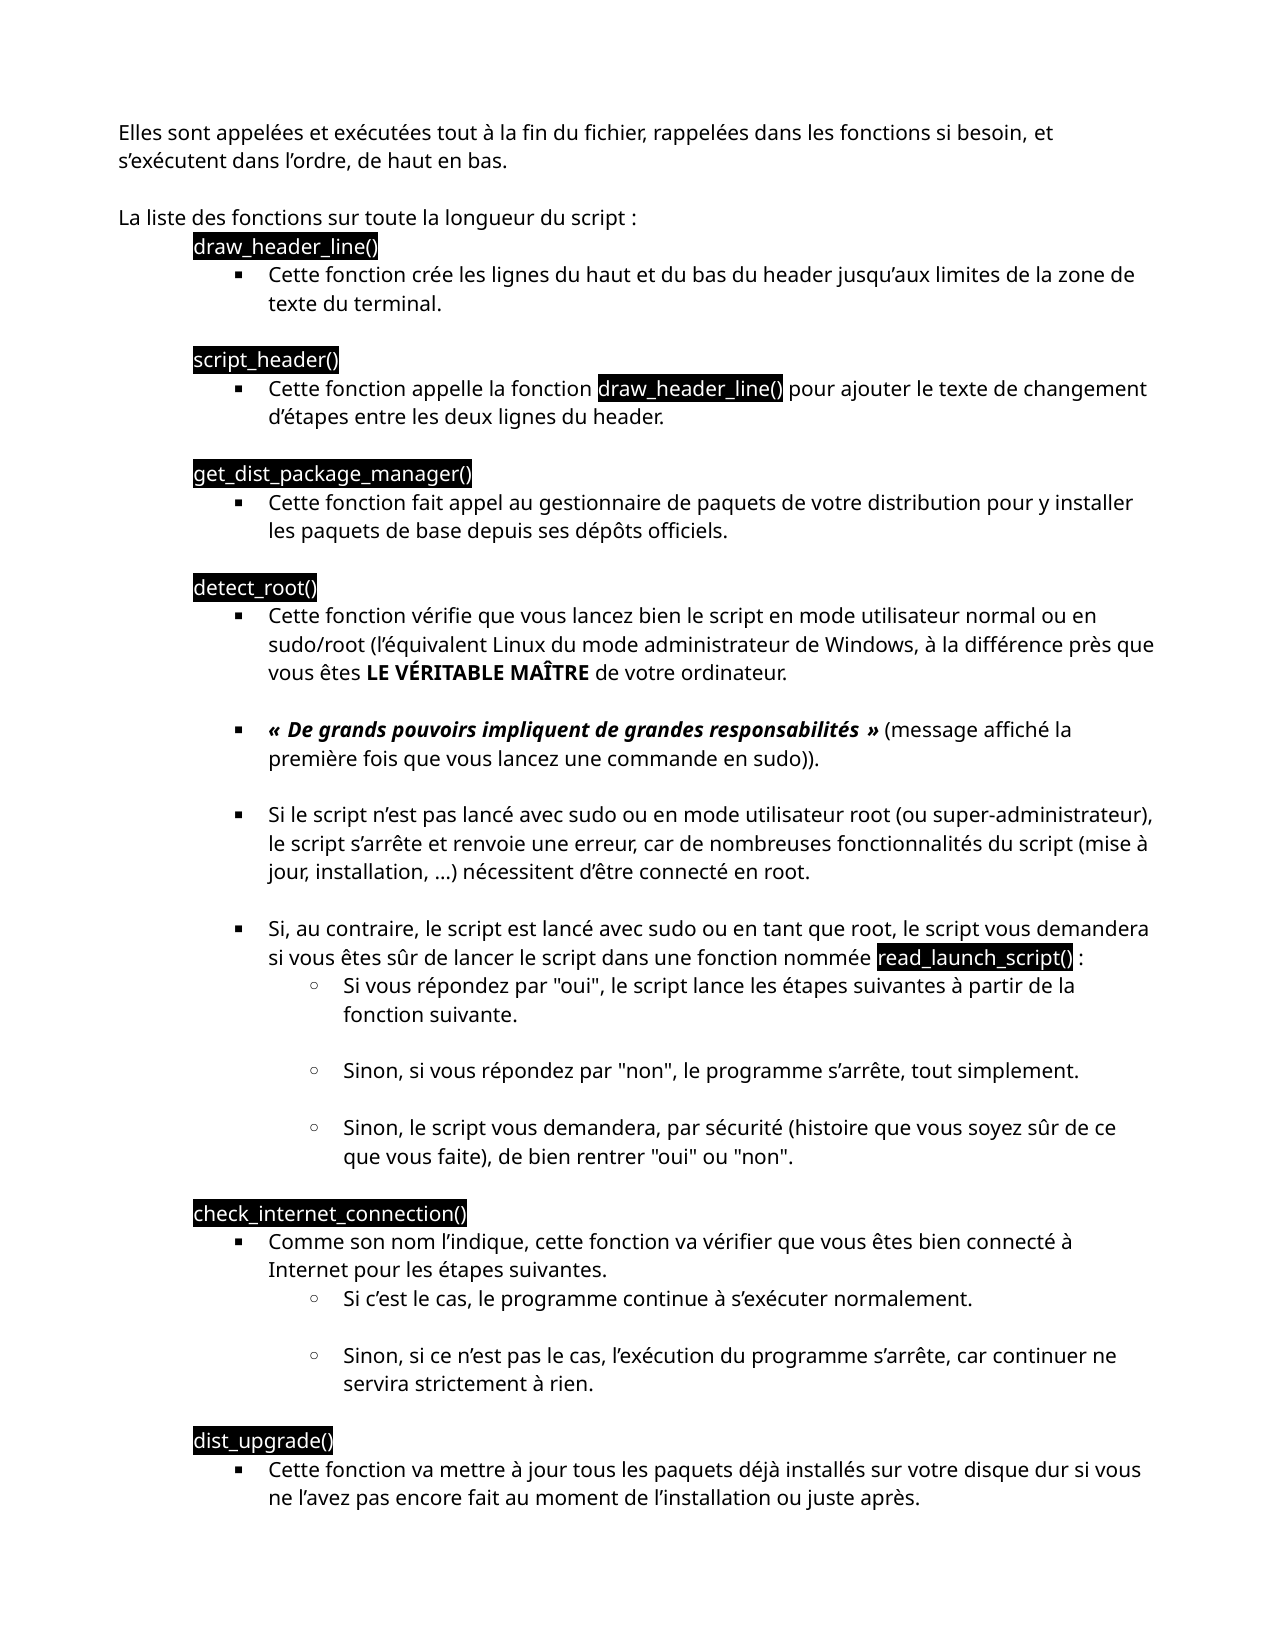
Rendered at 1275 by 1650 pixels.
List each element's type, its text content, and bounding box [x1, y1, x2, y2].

list Cette fonction vérifie que vous lancez bien le script en mode utilisateur normal ou en sudo/root (l’équivalent Linux du mode administrateur de Windows, à la différence près que vous êtes LE VÉRITABLE MAÎTRE de votre ordinateur. [231, 602, 1157, 687]
list Sinon, si ce n’est pas le cas, l’exécution du programme s’arrête, car continuer ne servira strictement à rien. [306, 1341, 1157, 1398]
list Si le script n’est pas lancé avec sudo ou en mode utilisateur root (ou super-administrateur), le script s’arrête et renvoie une erreur, car de nombreuses fonctionnalités du script (mise à jour, installation, …) nécessitent d’être connecté en root. [231, 801, 1157, 886]
list Cette fonction va mettre à jour tous les paquets déjà installés sur votre disque dur si vous ne l’avez pas encore fait au moment de l’installation ou juste après. [231, 1455, 1157, 1512]
text La liste des fonctions sur toute la longueur du script : [118, 203, 1157, 232]
list Sinon, si vous répondez par "non", le programme s’arrête, tout simplement. [306, 1057, 1157, 1085]
list Cette fonction crée les lignes du haut et du bas du header jusqu’aux limites de la zone de texte du terminal. [231, 260, 1157, 317]
list detect_root() [156, 573, 1157, 602]
list get_dist_package_manager() [156, 459, 1157, 488]
list Si c’est le cas, le programme continue à s’exécuter normalement. [306, 1284, 1157, 1312]
list Sinon, le script vous demandera, par sécurité (histoire que vous soyez sûr de ce que vous faite), de bien rentrer "oui" ou "non". [306, 1113, 1157, 1170]
text Elles sont appelées et exécutées tout à la fin du fichier, rappelées dans les fonctions si besoin, et s’exécutent dans l’ordre, de haut en bas. [118, 118, 1157, 175]
list Cette fonction fait appel au gestionnaire de paquets de votre distribution pour y installer les paquets de base depuis ses dépôts officiels. [231, 488, 1157, 545]
list draw_header_line() [156, 232, 1157, 260]
list Si, au contraire, le script est lancé avec sudo ou en tant que root, le script vous demandera si vous êtes sûr de lancer le script dans une fonction nommée read_launch_script() : [231, 914, 1157, 971]
list Cette fonction appelle la fonction draw_header_line() pour ajouter le texte de changement d’étapes entre les deux lignes du header. [231, 374, 1157, 431]
list Si vous répondez par "oui", le script lance les étapes suivantes à partir de la fonction suivante. [306, 971, 1157, 1028]
list script_header() [156, 346, 1157, 374]
list check_internet_connection() [156, 1199, 1157, 1227]
list « De grands pouvoirs impliquent de grandes responsabilités » (message affiché la première fois que vous lancez une commande en sudo)). [231, 715, 1157, 772]
list dist_upgrade() [156, 1426, 1157, 1455]
list Comme son nom l’indique, cette fonction va vérifier que vous êtes bien connecté à Internet pour les étapes suivantes. [231, 1227, 1157, 1284]
